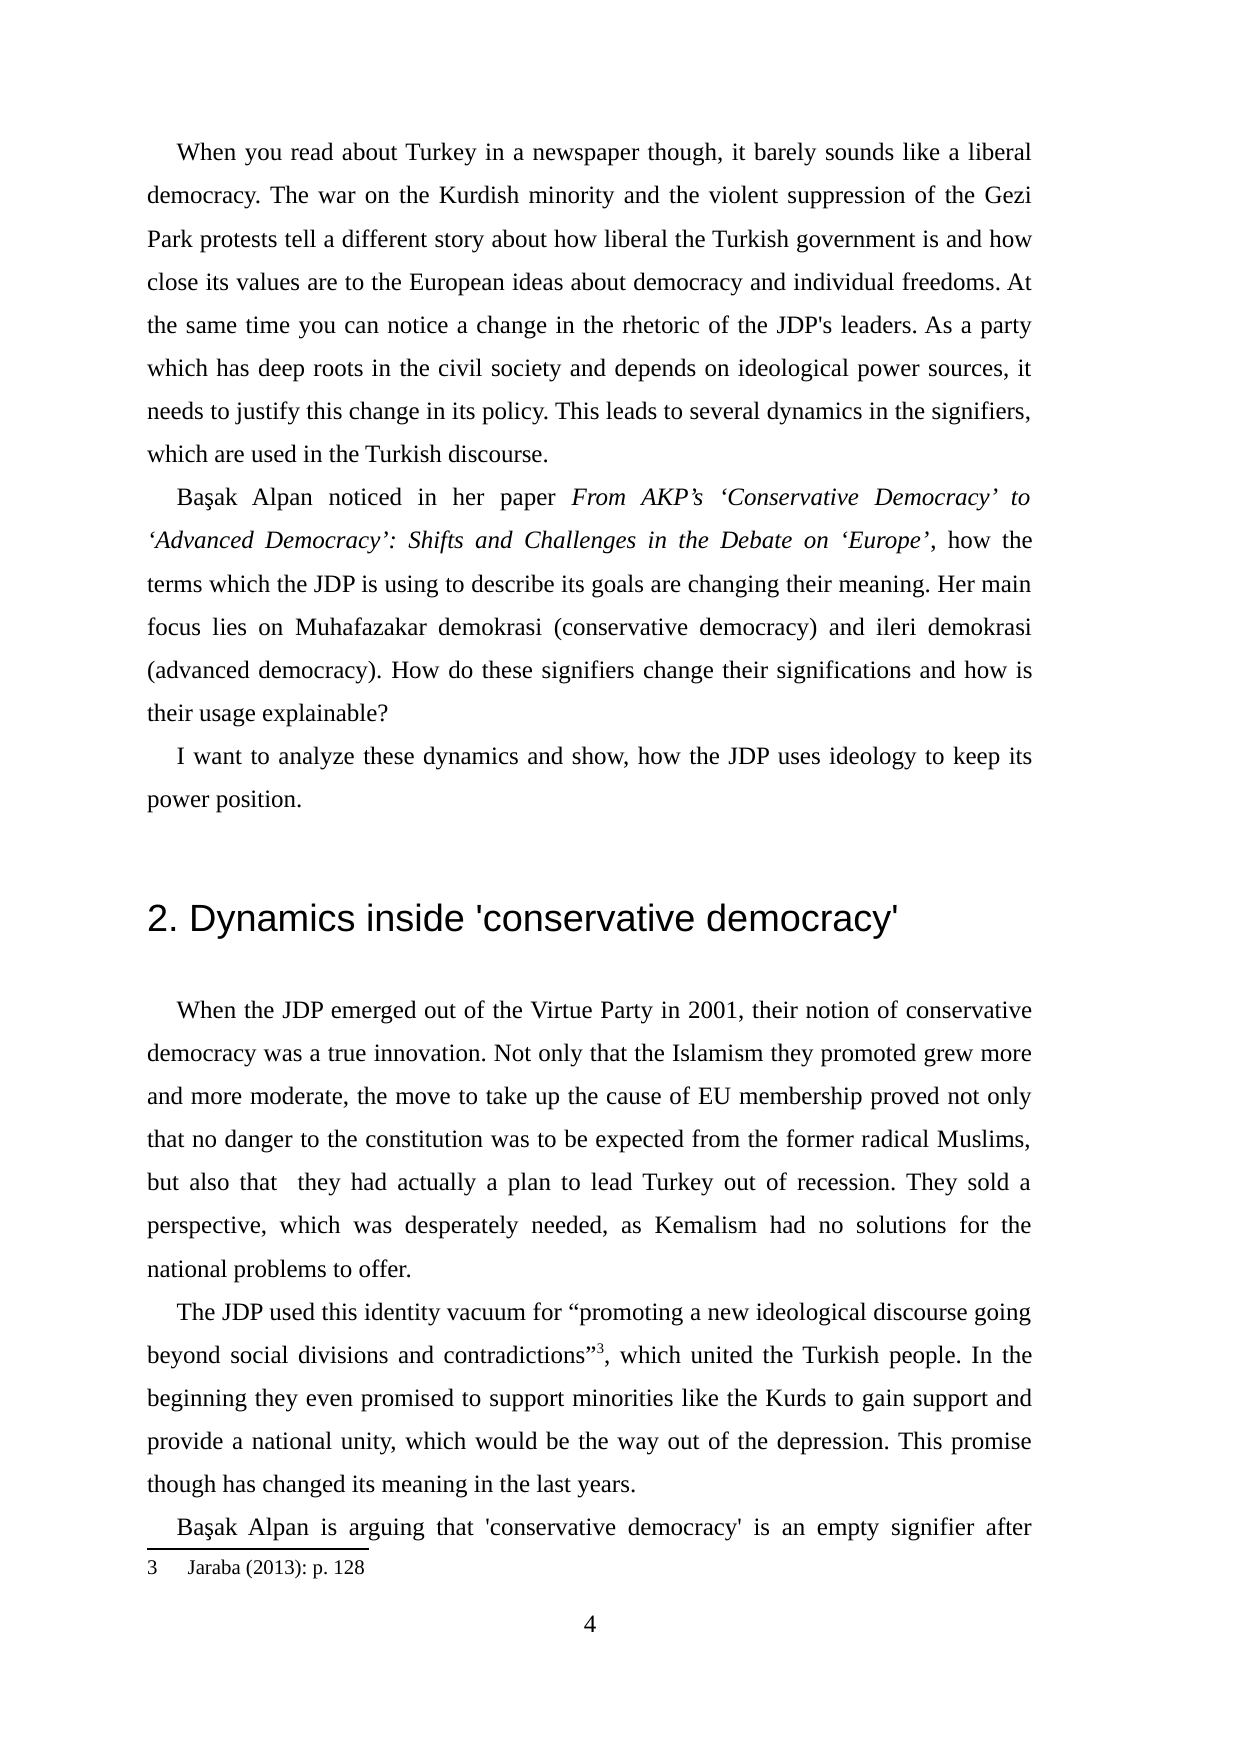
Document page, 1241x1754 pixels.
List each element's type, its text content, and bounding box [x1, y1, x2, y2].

text I want to analyze these dynamics and show, how the JDP uses ideology to keep its power position. [147, 741, 1033, 813]
text Jaraba (2013): p. 128 [147, 1555, 1033, 1579]
text Başak Alpan is arguing that 'conservative democracy' is an empty signifier after [147, 1512, 1033, 1541]
text When you read about Turkey in a newspaper though, it barely sounds like a liberal democracy. The war on the Kurdish minority and the violent suppression of the Gezi Park protests tell a different story about how liberal the Turkish government is and how close its values are to the European ideas about democracy and individual freedoms. At the same time you can notice a change in the rhetoric of the JDP's leaders. As a party which has deep roots in the civil society and depends on ideological power sources, it needs to justify this change in its policy. This leads to several dynamics in the signifiers, which are used in the Turkish discourse. [147, 137, 1033, 468]
text When the JDP emerged out of the Virtue Party in 2001, their notion of conservative democracy was a true innovation. Not only that the Islamism they promoted grew more and more moderate, the move to take up the cause of EU membership proved not only that no danger to the constitution was to be expected from the former radical Muslims, but also that they had actually a plan to lead Turkey out of recession. They sold a perspective, which was desperately needed, as Kemalism had no solutions for the national problems to offer. [147, 995, 1033, 1282]
text Başak Alpan noticed in her paper From AKP’s ‘Conservative Democracy’ to ‘Advanced Democracy’: Shifts and Challenges in the Debate on ‘Europe’, how the terms which the JDP is using to describe its goals are changing their meaning. Her main focus lies on Muhafazakar demokrasi (conservative democracy) and ileri demokrasi (advanced democracy). How do these signifiers change their significations and how is their usage explainable? [147, 482, 1033, 727]
text The JDP used this identity vacuum for “promoting a new ideological discourse going beyond social divisions and contradictions”, which united the Turkish people. In the beginning they even promised to support minorities like the Kurds to gain support and provide a national unity, which would be the way out of the depression. This promise though has changed its meaning in the last years. [147, 1297, 1033, 1498]
subtitle 2. Dynamics inside 'conservative democracy' [147, 896, 1033, 939]
